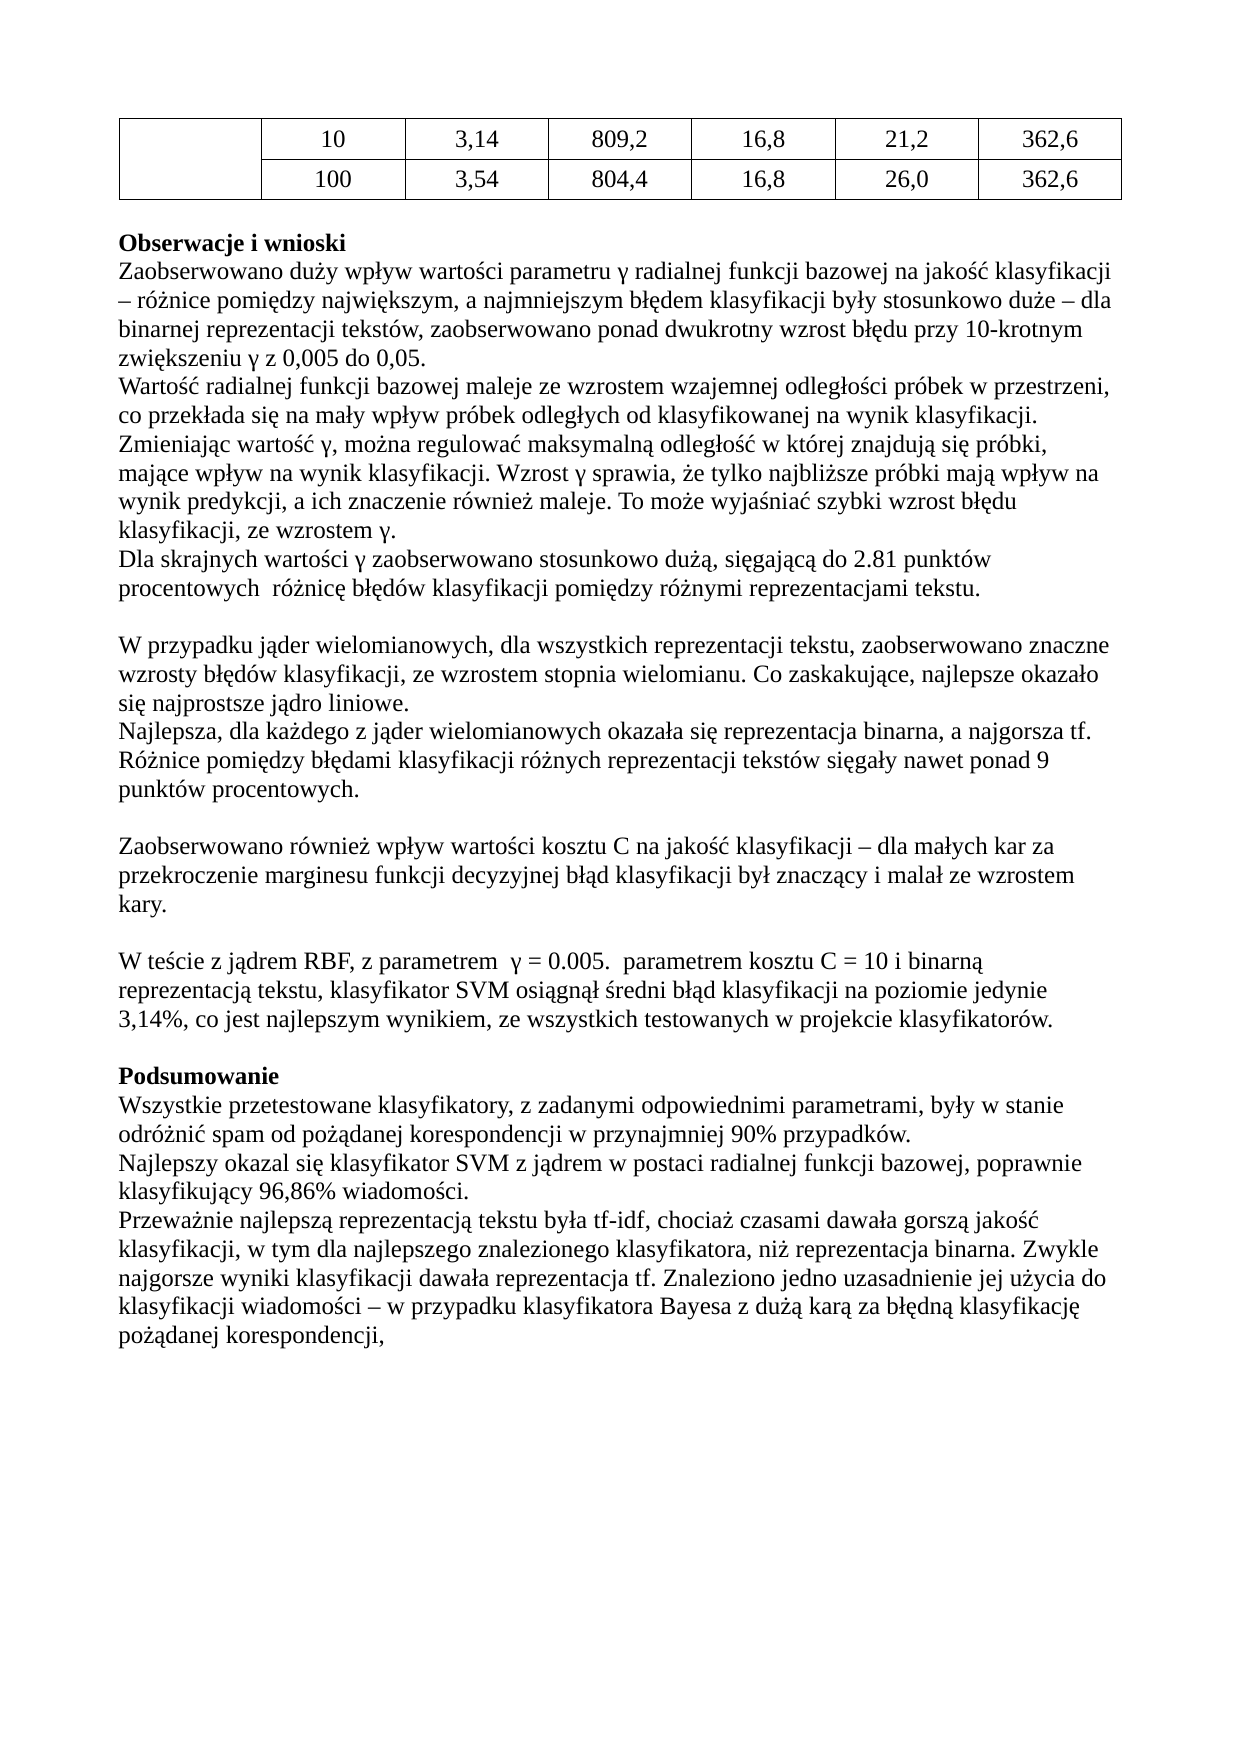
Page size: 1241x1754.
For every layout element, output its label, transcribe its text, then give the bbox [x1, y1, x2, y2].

text Obserwacje i wnioski [118, 228, 1122, 256]
table_cell 100 [262, 160, 405, 199]
text Wartość radialnej funkcji bazowej maleje ze wzrostem wzajemnej odległości próbek w przestrzeni, co przekłada się na mały wpływ próbek odległych od klasyfikowanej na wynik klasyfikacji. Zmieniając wartość γ, można regulować maksymalną odległość w której znajdują się próbki, mające wpływ na wynik klasyfikacji. Wzrost γ sprawia, że tylko najbliższe próbki mają wpływ na wynik predykcji, a ich znaczenie również maleje. To może wyjaśniać szybki wzrost błędu klasyfikacji, ze wzrostem γ. [118, 371, 1122, 544]
table_cell 16,8 [692, 119, 835, 158]
text Zaobserwowano również wpływ wartości kosztu C na jakość klasyfikacji – dla małych kar za przekroczenie marginesu funkcji decyzyjnej błąd klasyfikacji był znaczący i malał ze wzrostem kary. [118, 831, 1122, 918]
table_cell 10 [262, 119, 405, 158]
text Podsumowanie [118, 1061, 1122, 1090]
table_cell 21,2 [836, 119, 978, 158]
text Najlepsza, dla każdego z jąder wielomianowych okazała się reprezentacja binarna, a najgorsza tf. Różnice pomiędzy błędami klasyfikacji różnych reprezentacji tekstów sięgały nawet ponad 9 punktów procentowych. [118, 716, 1122, 803]
table_cell 362,6 [979, 119, 1121, 158]
table_cell 362,6 [979, 160, 1121, 199]
text Dla skrajnych wartości γ zaobserwowano stosunkowo dużą, sięgającą do 2.81 punktów procentowych różnicę błędów klasyfikacji pomiędzy różnymi reprezentacjami tekstu. [118, 544, 1122, 601]
text Wszystkie przetestowane klasyfikatory, z zadanymi odpowiednimi parametrami, były w stanie odróżnić spam od pożądanej korespondencji w przynajmniej 90% przypadków. [118, 1090, 1122, 1148]
text W teście z jądrem RBF, z parametrem γ = 0.005. parametrem kosztu C = 10 i binarną reprezentacją tekstu, klasyfikator SVM osiągnął średni błąd klasyfikacji na poziomie jedynie 3,14%, co jest najlepszym wynikiem, ze wszystkich testowanych w projekcie klasyfikatorów. [118, 946, 1122, 1033]
table_cell 3,14 [406, 119, 548, 158]
text Najlepszy okazal się klasyfikator SVM z jądrem w postaci radialnej funkcji bazowej, poprawnie klasyfikujący 96,86% wiadomości. [118, 1148, 1122, 1205]
table_cell 16,8 [692, 160, 835, 199]
table_cell [120, 119, 261, 199]
text Przeważnie najlepszą reprezentacją tekstu była tf-idf, chociaż czasami dawała gorszą jakość klasyfikacji, w tym dla najlepszego znalezionego klasyfikatora, niż reprezentacja binarna. Zwykle najgorsze wyniki klasyfikacji dawała reprezentacja tf. Znaleziono jedno uzasadnienie jej użycia do klasyfikacji wiadomości – w przypadku klasyfikatora Bayesa z dużą karą za błędną klasyfikację pożądanej korespondencji, [118, 1205, 1122, 1349]
text W przypadku jąder wielomianowych, dla wszystkich reprezentacji tekstu, zaobserwowano znaczne wzrosty błędów klasyfikacji, ze wzrostem stopnia wielomianu. Co zaskakujące, najlepsze okazało się najprostsze jądro liniowe. [118, 630, 1122, 716]
table_cell 809,2 [549, 119, 691, 158]
text Zaobserwowano duży wpływ wartości parametru γ radialnej funkcji bazowej na jakość klasyfikacji – różnice pomiędzy największym, a najmniejszym błędem klasyfikacji były stosunkowo duże – dla binarnej reprezentacji tekstów, zaobserwowano ponad dwukrotny wzrost błędu przy 10-krotnym zwiększeniu γ z 0,005 do 0,05. [118, 256, 1122, 371]
table_cell 804,4 [549, 160, 691, 199]
table_cell 26,0 [836, 160, 978, 199]
table_cell 3,54 [406, 160, 548, 199]
